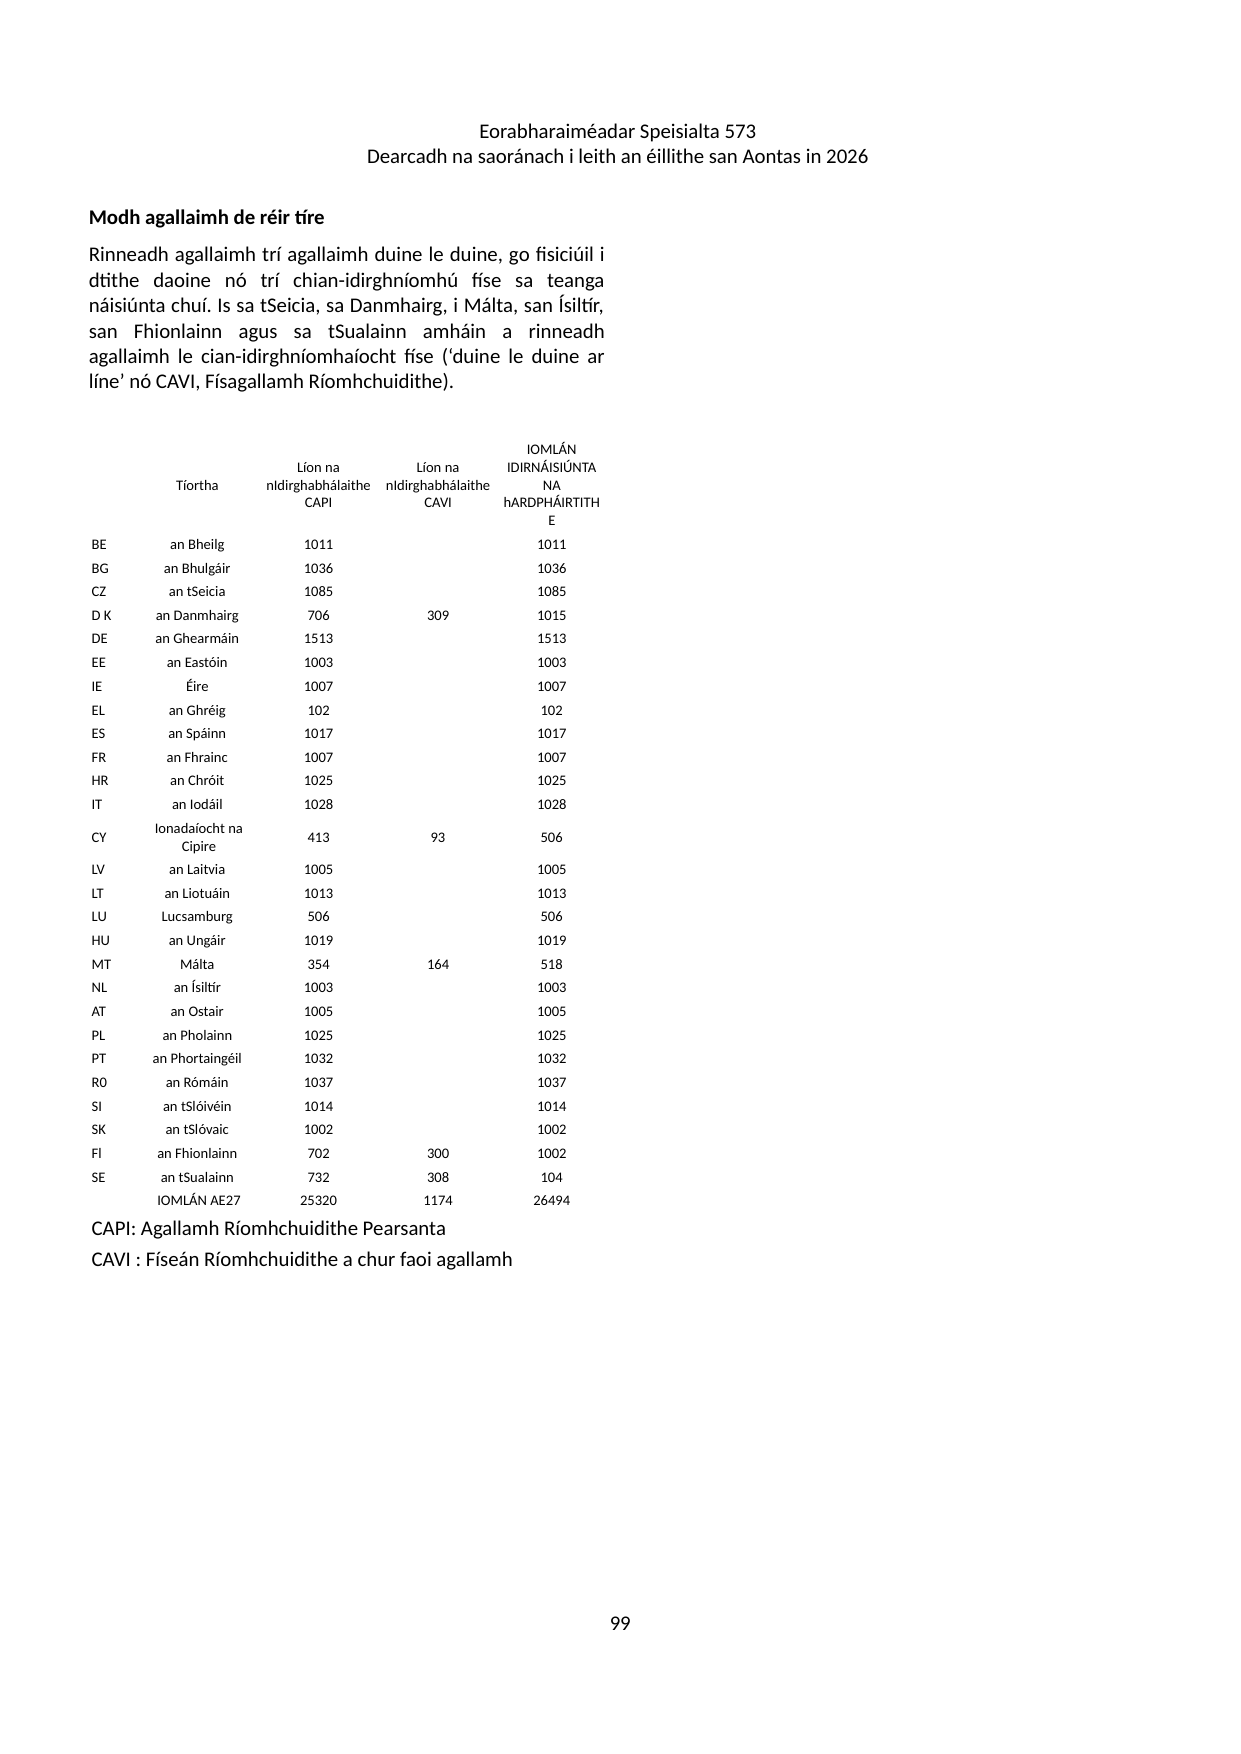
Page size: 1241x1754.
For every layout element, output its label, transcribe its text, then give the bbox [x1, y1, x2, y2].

table_cell CZ [89, 580, 139, 603]
table_cell an Danmhairg [139, 603, 258, 627]
table_cell 309 [378, 603, 498, 627]
table_header Líon na nIdirghabhálaithe CAPI [259, 438, 378, 532]
table_cell 1011 [259, 532, 378, 556]
table_cell [378, 1118, 498, 1141]
table_cell 732 [259, 1165, 378, 1188]
table_cell CY [89, 816, 139, 857]
table_cell an tSualainn [139, 1165, 258, 1188]
table_cell 1007 [259, 745, 378, 769]
table_cell 354 [259, 952, 378, 976]
table_cell [378, 627, 498, 651]
table_cell an Ungáir [139, 929, 258, 952]
table_cell Málta [139, 952, 258, 976]
table_cell 506 [259, 905, 378, 928]
table_cell [378, 1094, 498, 1118]
table_cell SK [89, 1118, 139, 1141]
table_cell 1085 [259, 580, 378, 603]
table_cell IOMLÁN AE27 [139, 1189, 258, 1212]
table_cell 1003 [259, 651, 378, 674]
table_cell 1028 [259, 793, 378, 816]
table_cell 26494 [498, 1189, 605, 1212]
table_cell 102 [498, 698, 605, 721]
table_cell [378, 651, 498, 674]
table_cell an Laitvia [139, 858, 258, 881]
table_cell 1174 [378, 1189, 498, 1212]
table_cell 1513 [259, 627, 378, 651]
table_cell 413 [259, 816, 378, 857]
table_cell 1005 [498, 858, 605, 881]
table_cell 1007 [259, 674, 378, 698]
table_cell 1085 [498, 580, 605, 603]
table_cell [378, 698, 498, 721]
table_cell PL [89, 1023, 139, 1047]
table_cell 1002 [498, 1118, 605, 1141]
table_cell 1036 [259, 556, 378, 579]
table_cell an Pholainn [139, 1023, 258, 1047]
table_cell [378, 858, 498, 881]
table_cell [378, 1070, 498, 1094]
table_cell Lucsamburg [139, 905, 258, 928]
table_cell 93 [378, 816, 498, 857]
table_cell SI [89, 1094, 139, 1118]
table_cell an Spáinn [139, 721, 258, 745]
table_cell 1013 [259, 881, 378, 905]
table_cell 1003 [498, 651, 605, 674]
table_cell an Bheilg [139, 532, 258, 556]
table_cell an Phortaingéil [139, 1047, 258, 1070]
table_cell CAPI: Agallamh Ríomhchuidithe Pearsanta [89, 1212, 605, 1243]
table_cell [378, 1047, 498, 1070]
table_cell [378, 881, 498, 905]
table_cell 506 [498, 816, 605, 857]
table_cell an Fhrainc [139, 745, 258, 769]
table_cell an Rómáin [139, 1070, 258, 1094]
table_cell 1003 [498, 976, 605, 999]
table_cell [378, 1023, 498, 1047]
table_cell 1002 [259, 1118, 378, 1141]
table_cell [378, 721, 498, 745]
table_cell 1005 [498, 999, 605, 1023]
table_cell an tSeicia [139, 580, 258, 603]
table_cell an Ghréig [139, 698, 258, 721]
table_cell Fl [89, 1141, 139, 1165]
table_cell AT [89, 999, 139, 1023]
table_cell PT [89, 1047, 139, 1070]
table_cell 1015 [498, 603, 605, 627]
table_cell an Bhulgáir [139, 556, 258, 579]
table_cell 1005 [259, 999, 378, 1023]
table_cell 1037 [498, 1070, 605, 1094]
table_cell BG [89, 556, 139, 579]
table_cell 1013 [498, 881, 605, 905]
table_cell [378, 929, 498, 952]
table_cell IE [89, 674, 139, 698]
table_cell an Liotuáin [139, 881, 258, 905]
table_cell an Fhionlainn [139, 1141, 258, 1165]
table_header [89, 438, 139, 532]
table_cell an Ghearmáin [139, 627, 258, 651]
table_cell 1007 [498, 674, 605, 698]
table_cell 1025 [498, 1023, 605, 1047]
table_cell HU [89, 929, 139, 952]
table_header Líon na nIdirghabhálaithe CAVI [378, 438, 498, 532]
table_cell 1019 [498, 929, 605, 952]
table_cell an Chróit [139, 769, 258, 792]
table_cell 506 [498, 905, 605, 928]
table_cell [378, 674, 498, 698]
text Modh agallaimh de réir tíre [88, 204, 605, 230]
table_cell EL [89, 698, 139, 721]
text Rinneadh agallaimh trí agallaimh duine le duine, go fisiciúil i dtithe daoine nó trí chian-idirghníomhú físe sa teanga náisiúnta chuí. Is sa tSeicia, sa Danmhairg, i Málta, san Ísiltír, san Fhionlainn agus sa tSualainn amháin a rinneadh agallaimh le cian-idirghníomhaíocht físe (‘duine le duine ar líne’ nó CAVI, Físagallamh Ríomhchuidithe). [88, 242, 605, 394]
table_cell DE [89, 627, 139, 651]
table_cell 702 [259, 1141, 378, 1165]
table_cell [378, 556, 498, 579]
table_cell [378, 769, 498, 792]
table_cell 1003 [259, 976, 378, 999]
table_cell 300 [378, 1141, 498, 1165]
table_cell EE [89, 651, 139, 674]
table_cell [378, 745, 498, 769]
table_cell an Ostair [139, 999, 258, 1023]
table_cell LU [89, 905, 139, 928]
table_cell HR [89, 769, 139, 792]
table_cell [378, 532, 498, 556]
table_cell 164 [378, 952, 498, 976]
table_cell D K [89, 603, 139, 627]
table_cell 1028 [498, 793, 605, 816]
table_cell 1011 [498, 532, 605, 556]
table_cell 308 [378, 1165, 498, 1188]
table_cell 1025 [259, 769, 378, 792]
table_cell Ionadaíocht na Cipire [139, 816, 258, 857]
table_cell 1036 [498, 556, 605, 579]
table_cell R0 [89, 1070, 139, 1094]
table_header IOMLÁN IDIRNÁISIÚNTA NA hARDPHÁIRTITHE [498, 438, 605, 532]
table_cell CAVI : Físeán Ríomhchuidithe a chur faoi agallamh [89, 1244, 605, 1275]
table_cell BE [89, 532, 139, 556]
table_cell SE [89, 1165, 139, 1188]
table_cell 1513 [498, 627, 605, 651]
table_cell 1032 [498, 1047, 605, 1070]
table_cell 25320 [259, 1189, 378, 1212]
table_cell 518 [498, 952, 605, 976]
table_cell LT [89, 881, 139, 905]
table_cell 104 [498, 1165, 605, 1188]
table_cell 706 [259, 603, 378, 627]
table_cell [378, 976, 498, 999]
table_cell FR [89, 745, 139, 769]
table_cell 1025 [498, 769, 605, 792]
table_cell 1019 [259, 929, 378, 952]
table_cell an tSlóvaic [139, 1118, 258, 1141]
table_cell 1025 [259, 1023, 378, 1047]
table_cell [378, 905, 498, 928]
table_cell 1037 [259, 1070, 378, 1094]
table_cell 102 [259, 698, 378, 721]
table_cell an Eastóin [139, 651, 258, 674]
table_cell NL [89, 976, 139, 999]
table_cell an tSlóivéin [139, 1094, 258, 1118]
table_cell Éire [139, 674, 258, 698]
table_cell an Iodáil [139, 793, 258, 816]
table_cell 1032 [259, 1047, 378, 1070]
table_cell 1017 [498, 721, 605, 745]
table_cell an Ísiltír [139, 976, 258, 999]
table_cell [378, 580, 498, 603]
table_header Tíortha [139, 438, 258, 532]
table_cell 1002 [498, 1141, 605, 1165]
table_cell 1014 [498, 1094, 605, 1118]
table_cell [378, 793, 498, 816]
table_cell [378, 999, 498, 1023]
table_cell ES [89, 721, 139, 745]
table_cell LV [89, 858, 139, 881]
table_cell 1007 [498, 745, 605, 769]
table_cell MT [89, 952, 139, 976]
table_cell 1017 [259, 721, 378, 745]
table_cell 1005 [259, 858, 378, 881]
table_cell [89, 1189, 139, 1212]
table_cell IT [89, 793, 139, 816]
table_cell 1014 [259, 1094, 378, 1118]
